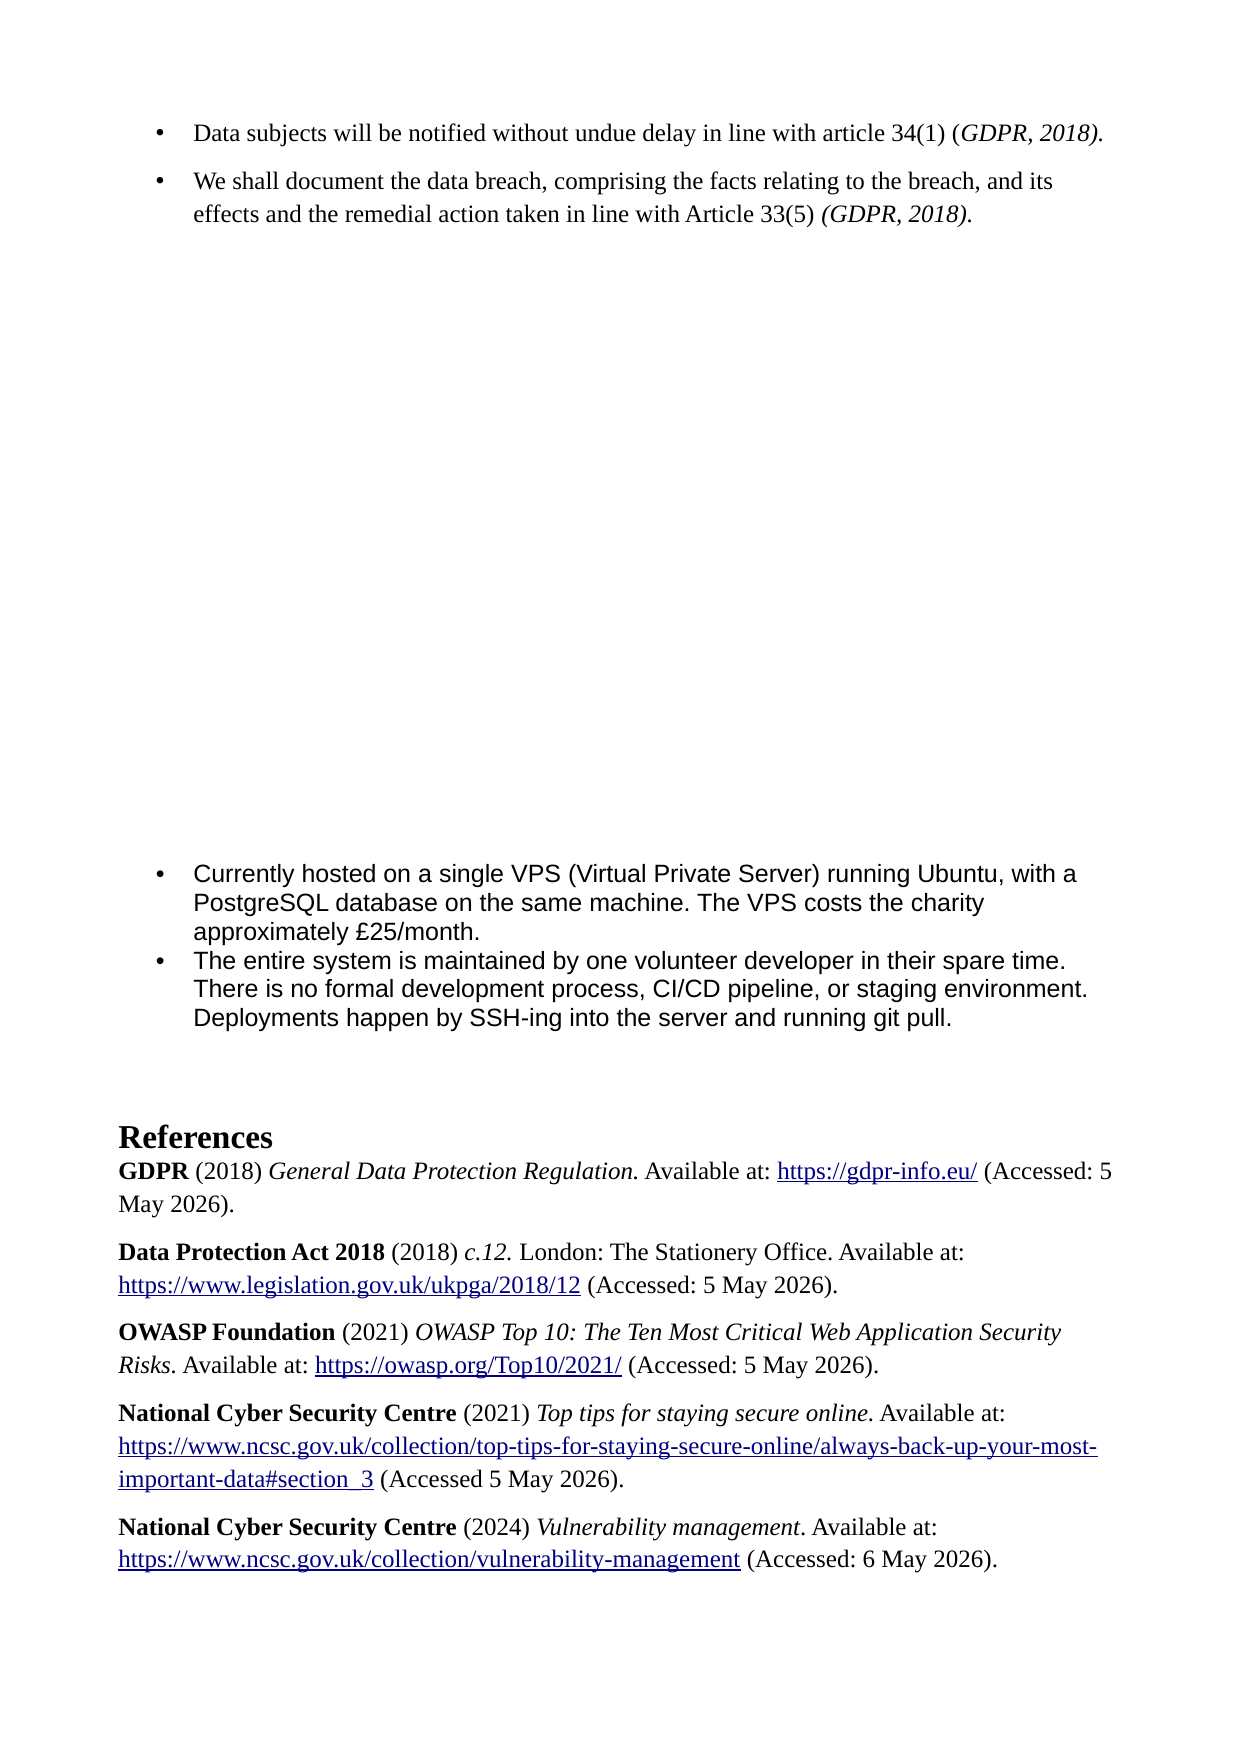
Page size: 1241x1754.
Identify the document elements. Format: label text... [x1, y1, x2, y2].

list We shall document the data breach, comprising the facts relating to the breach, and its effects and the remedial action taken in line with Article 33(5) (GDPR, 2018). [156, 166, 1122, 227]
text National Cyber Security Centre (2024) Vulnerability management. Available at: https://www.ncsc.gov.uk/collection/vulnerability-management (Accessed: 6 May 2026). [118, 1512, 1122, 1573]
list Data subjects will be notified without undue delay in line with article 34(1) (GDPR, 2018). [156, 118, 1122, 147]
text OWASP Foundation (2021) OWASP Top 10: The Ten Most Critical Web Application Security Risks. Available at: https://owasp.org/Top10/2021/ (Accessed: 5 May 2026). [118, 1317, 1122, 1379]
list The entire system is maintained by one volunteer developer in their spare time. There is no formal development process, CI/CD pipeline, or staging environment. Deployments happen by SSH-ing into the server and running git pull. [156, 946, 1122, 1032]
text Data Protection Act 2018 (2018) c.12. London: The Stationery Office. Available at: https://www.legislation.gov.uk/ukpga/2018/12 (Accessed: 5 May 2026). [118, 1237, 1122, 1298]
text References [118, 1118, 1122, 1156]
list Currently hosted on a single VPS (Virtual Private Server) running Ubuntu, with a PostgreSQL database on the same machine. The VPS costs the charity approximately £25/month. [156, 859, 1122, 946]
text National Cyber Security Centre (2021) Top tips for staying secure online. Available at: https://www.ncsc.gov.uk/collection/top-tips-for-staying-secure-online/always-back-up-your-most-important-data#section_3 (Accessed 5 May 2026). [118, 1398, 1122, 1493]
text GDPR (2018) General Data Protection Regulation. Available at: https://gdpr-info.eu/ (Accessed: 5 May 2026). [118, 1156, 1122, 1218]
